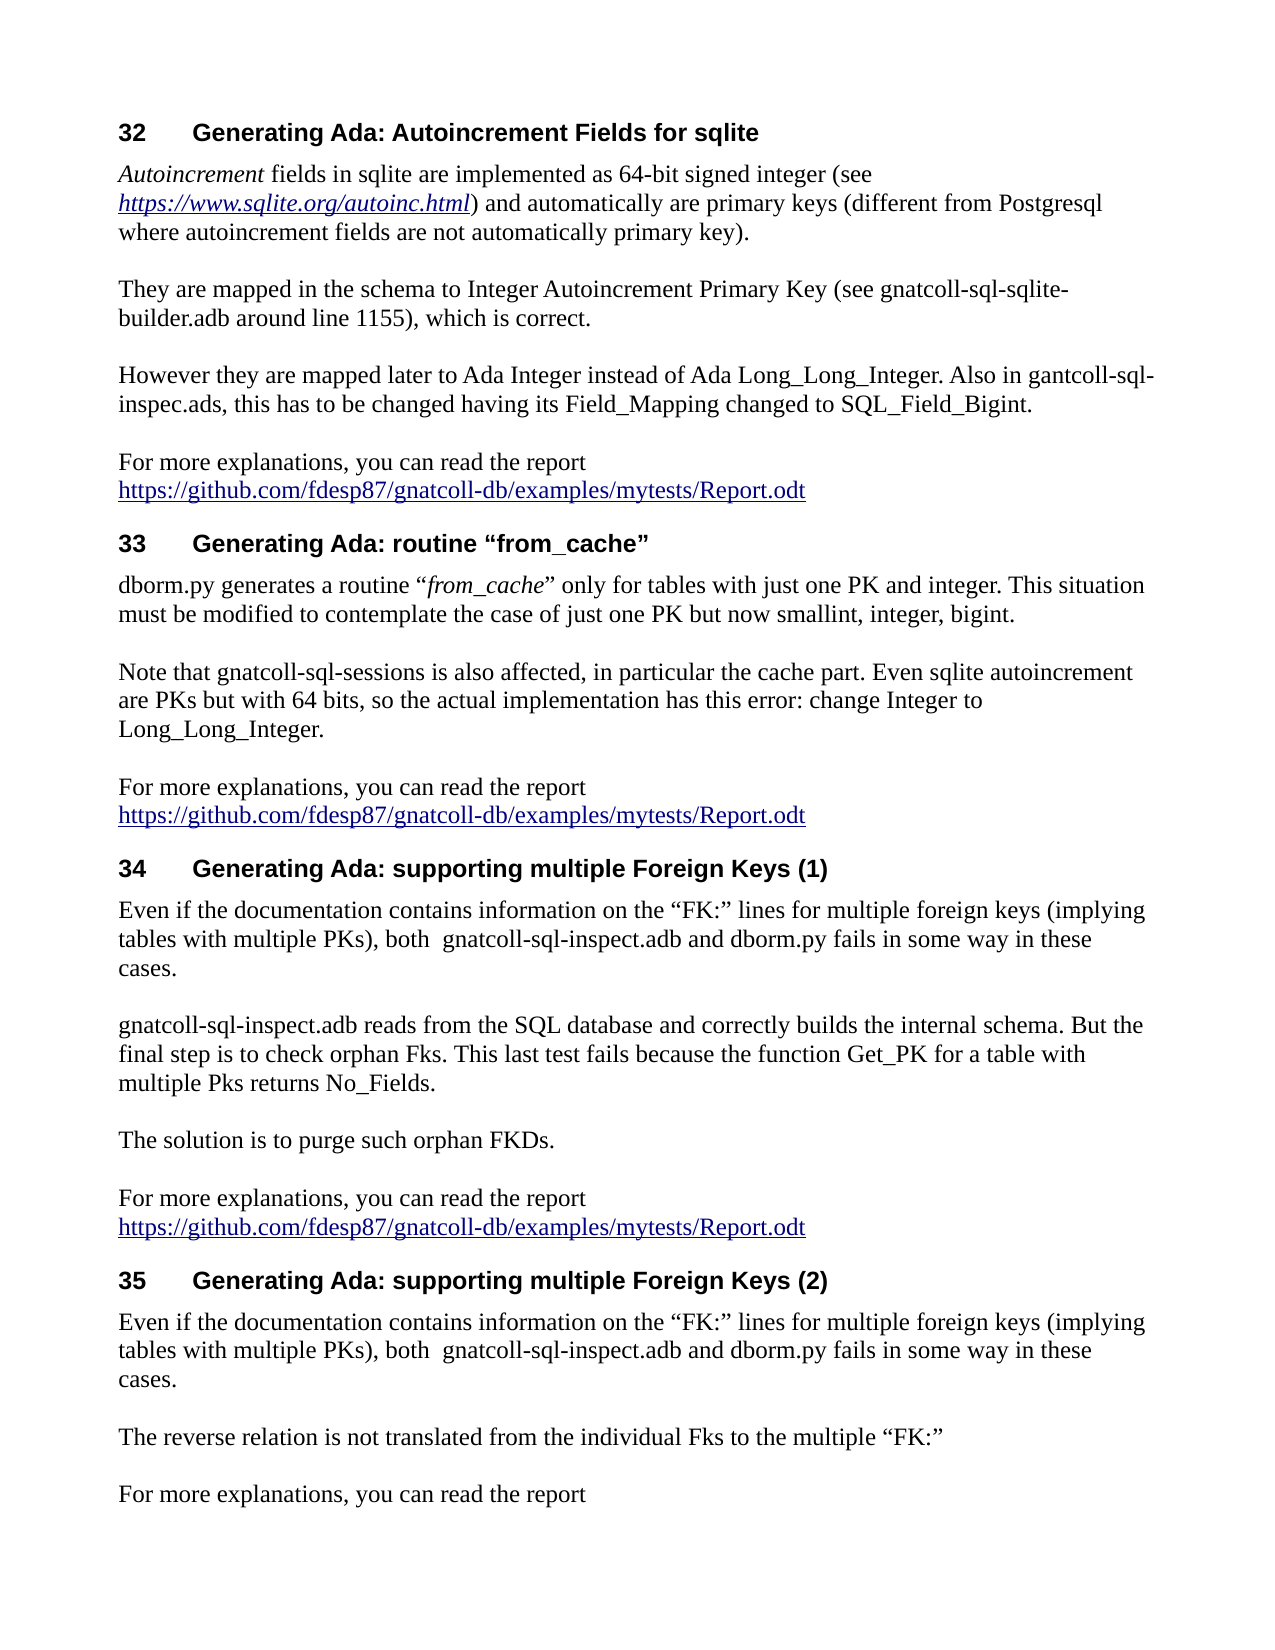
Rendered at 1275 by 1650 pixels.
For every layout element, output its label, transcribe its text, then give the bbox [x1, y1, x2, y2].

text Even if the documentation contains information on the “FK:” lines for multiple foreign keys (implying tables with multiple PKs), both gnatcoll-sql-inspect.adb and dborm.py fails in some way in these cases. [118, 896, 1157, 982]
text For more explanations, you can read the report [118, 1479, 1157, 1508]
text The reverse relation is not translated from the individual Fks to the multiple “FK:” [118, 1422, 1157, 1451]
text Autoincrement fields in sqlite are implemented as 64-bit signed integer (see https://www.sqlite.org/autoinc.html) and automatically are primary keys (different from Postgresql where autoincrement fields are not automatically primary key). [118, 159, 1157, 246]
subtitle Generating Ada: routine “from_cache” [118, 529, 1157, 558]
text They are mapped in the schema to Integer Autoincrement Primary Key (see gnatcoll-sql-sqlite-builder.adb around line 1155), which is correct. [118, 274, 1157, 332]
text https://github.com/fdesp87/gnatcoll-db/examples/mytests/Report.odt [118, 1212, 1157, 1241]
text https://github.com/fdesp87/gnatcoll-db/examples/mytests/Report.odt [118, 476, 1157, 504]
text Note that gnatcoll-sql-sessions is also affected, in particular the cache part. Even sqlite autoincrement are PKs but with 64 bits, so the actual implementation has this error: change Integer to Long_Long_Integer. [118, 657, 1157, 743]
text dborm.py generates a routine “from_cache” only for tables with just one PK and integer. This situation must be modified to contemplate the case of just one PK but now smallint, integer, bigint. [118, 571, 1157, 628]
text gnatcoll-sql-inspect.adb reads from the SQL database and correctly builds the internal schema. But the final step is to check orphan Fks. This last test fails because the function Get_PK for a table with multiple Pks returns No_Fields. [118, 1011, 1157, 1097]
text However they are mapped later to Ada Integer instead of Ada Long_Long_Integer. Also in gantcoll-sql-inspec.ads, this has to be changed having its Field_Mapping changed to SQL_Field_Bigint. [118, 361, 1157, 418]
text For more explanations, you can read the report [118, 1183, 1157, 1212]
text The solution is to purge such orphan FKDs. [118, 1126, 1157, 1154]
text For more explanations, you can read the report [118, 772, 1157, 801]
subtitle Generating Ada: supporting multiple Foreign Keys (1) [118, 854, 1157, 883]
text https://github.com/fdesp87/gnatcoll-db/examples/mytests/Report.odt [118, 801, 1157, 829]
subtitle Generating Ada: Autoincrement Fields for sqlite [118, 118, 1157, 147]
text Even if the documentation contains information on the “FK:” lines for multiple foreign keys (implying tables with multiple PKs), both gnatcoll-sql-inspect.adb and dborm.py fails in some way in these cases. [118, 1307, 1157, 1393]
text For more explanations, you can read the report [118, 447, 1157, 476]
subtitle Generating Ada: supporting multiple Foreign Keys (2) [118, 1266, 1157, 1294]
